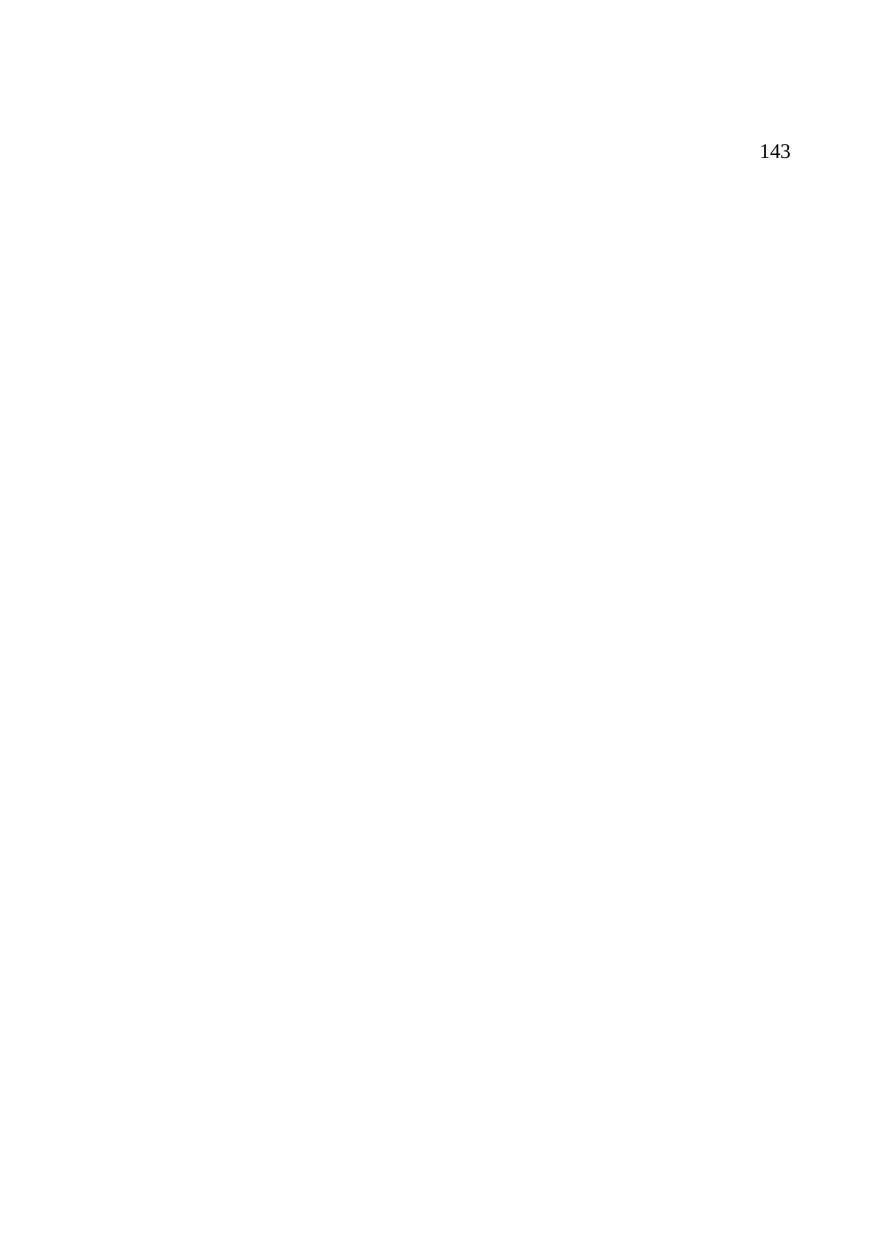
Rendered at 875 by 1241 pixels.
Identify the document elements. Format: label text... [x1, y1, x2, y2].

text 143 [123, 139, 791, 163]
